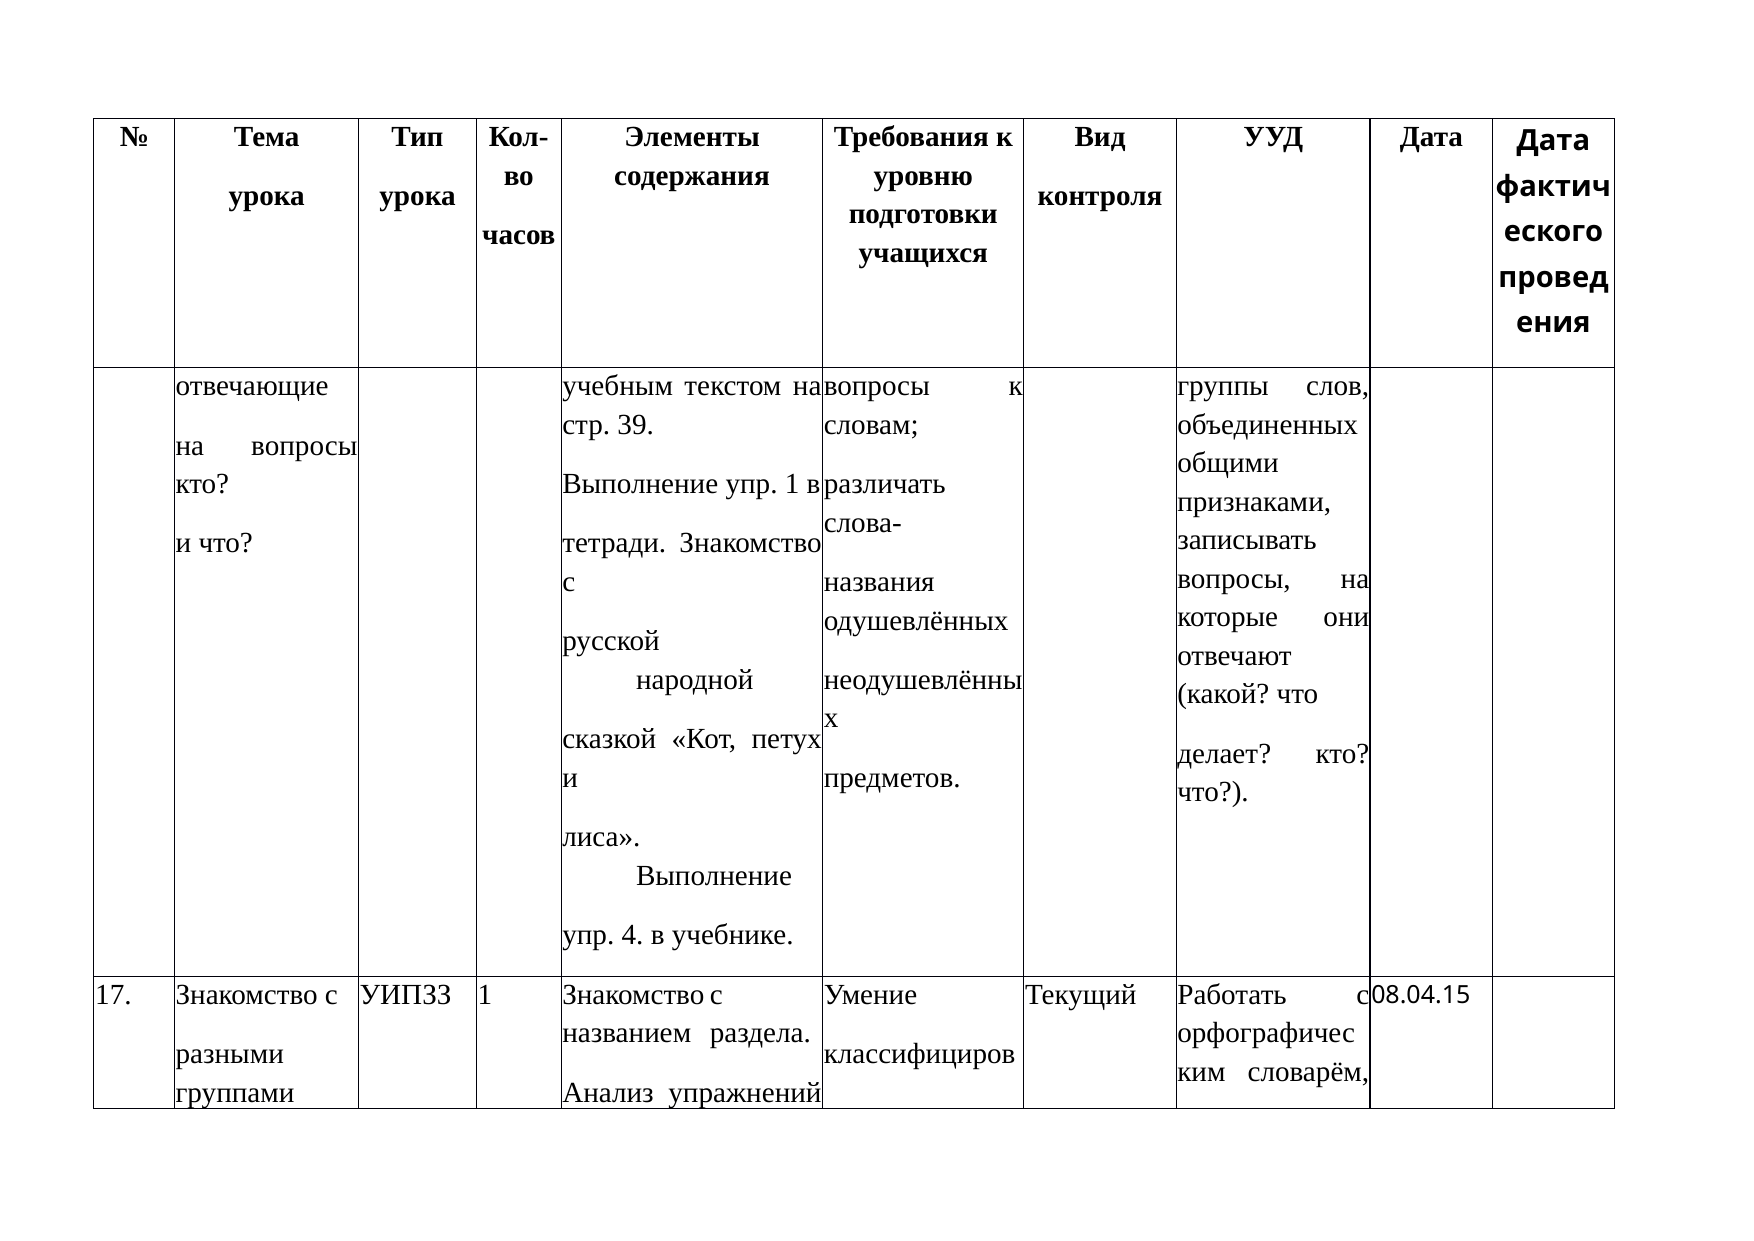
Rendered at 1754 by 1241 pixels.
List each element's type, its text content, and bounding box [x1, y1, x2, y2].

table_cell [1024, 368, 1176, 976]
table_header Тема урока [175, 119, 358, 367]
table_cell Работать с орфографическим словарём, [1177, 977, 1369, 1108]
table_cell [1371, 368, 1492, 976]
table_header Тип урока [359, 119, 476, 367]
table_cell Знакомство с разными группами [175, 977, 358, 1108]
table_cell отвечающие на вопросы кто? и что? [175, 368, 358, 976]
table_header Вид контроля [1024, 119, 1176, 367]
table_header Дата фактического проведения [1493, 119, 1614, 367]
table_header Требования к уровню подготовки учащихся [823, 119, 1023, 367]
table_cell Знакомство с названием раздела. Анализ упражнений [562, 977, 822, 1108]
table_header УУД [1177, 119, 1369, 367]
table_cell 1 [477, 977, 561, 1108]
table_cell [477, 368, 561, 976]
table_cell [1493, 368, 1614, 976]
table_cell 17. [94, 977, 174, 1108]
table_cell Умение классифициров [823, 977, 1023, 1108]
table_cell Текущий [1024, 977, 1176, 1108]
table_header Элементы содержания [562, 119, 822, 367]
table_header Дата [1371, 119, 1492, 367]
table_cell [359, 368, 476, 976]
table_header № [94, 119, 174, 367]
table_cell УИПЗЗ [359, 977, 476, 1108]
table_cell 08.04.15 [1371, 977, 1492, 1108]
table_cell [1493, 977, 1614, 1108]
table_cell [94, 368, 174, 976]
table_cell учебным текстом на стр. 39. Выполнение упр. 1 в тетради. Знакомство с русской народной сказкой «Кот, петух и лиса». Выполнение упр. 4. в учебнике. [562, 368, 822, 976]
table_cell вопросы к словам; различать слова- названия одушевлённых неодушевлённых предметов. [823, 368, 1023, 976]
table_cell группы слов, объединенных общими признаками, записывать вопросы, на которые они отвечают (какой? что делает? кто? что?). [1177, 368, 1369, 976]
table_header Кол-во часов [477, 119, 561, 367]
